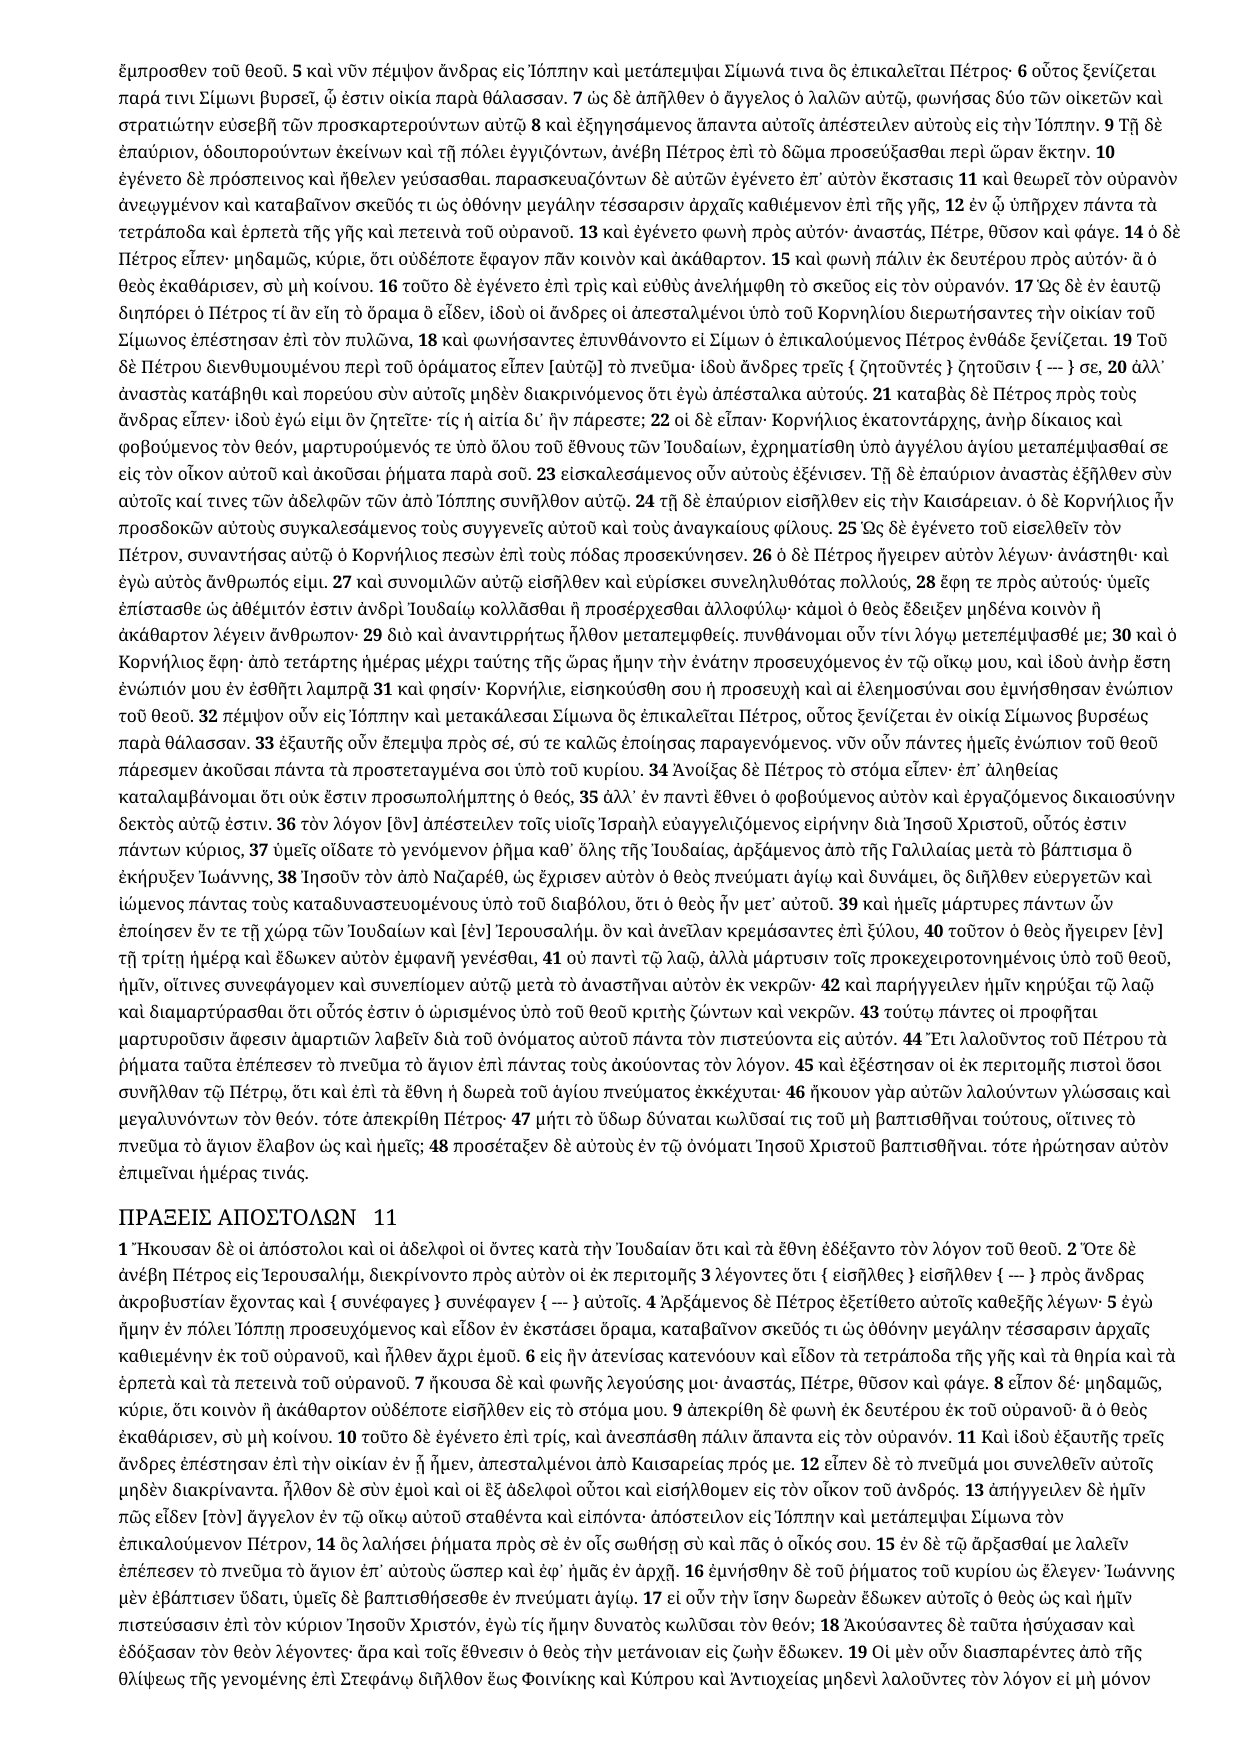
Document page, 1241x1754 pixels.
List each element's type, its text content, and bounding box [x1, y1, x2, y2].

text ἔμπροσθεν τοῦ θεοῦ. 5 καὶ νῦν πέμψον ἄνδρας εἰς Ἰόππην καὶ μετάπεμψαι Σίμωνά τινα ὃς ἐπικαλεῖται Πέτρος· 6 οὗτος ξενίζεται παρά τινι Σίμωνι βυρσεῖ, ᾧ ἐστιν οἰκία παρὰ θάλασσαν. 7 ὡς δὲ ἀπῆλθεν ὁ ἄγγελος ὁ λαλῶν αὐτῷ, φωνήσας δύο τῶν οἰκετῶν καὶ στρατιώτην εὐσεβῆ τῶν προσκαρτερούντων αὐτῷ 8 καὶ ἐξηγησάμενος ἅπαντα αὐτοῖς ἀπέστειλεν αὐτοὺς εἰς τὴν Ἰόππην. 9 Τῇ δὲ ἐπαύριον, ὁδοιπορούντων ἐκείνων καὶ τῇ πόλει ἐγγιζόντων, ἀνέβη Πέτρος ἐπὶ τὸ δῶμα προσεύξασθαι περὶ ὥραν ἕκτην. 10 ἐγένετο δὲ πρόσπεινος καὶ ἤθελεν γεύσασθαι. παρασκευαζόντων δὲ αὐτῶν ἐγένετο ἐπ᾽ αὐτὸν ἔκστασις 11 καὶ θεωρεῖ τὸν οὐρανὸν ἀνεῳγμένον καὶ καταβαῖνον σκεῦός τι ὡς ὀθόνην μεγάλην τέσσαρσιν ἀρχαῖς καθιέμενον ἐπὶ τῆς γῆς, 12 ἐν ᾧ ὑπῆρχεν πάντα τὰ τετράποδα καὶ ἑρπετὰ τῆς γῆς καὶ πετεινὰ τοῦ οὐρανοῦ. 13 καὶ ἐγένετο φωνὴ πρὸς αὐτόν· ἀναστάς, Πέτρε, θῦσον καὶ φάγε. 14 ὁ δὲ Πέτρος εἶπεν· μηδαμῶς, κύριε, ὅτι οὐδέποτε ἔφαγον πᾶν κοινὸν καὶ ἀκάθαρτον. 15 καὶ φωνὴ πάλιν ἐκ δευτέρου πρὸς αὐτόν· ἃ ὁ θεὸς ἐκαθάρισεν, σὺ μὴ κοίνου. 16 τοῦτο δὲ ἐγένετο ἐπὶ τρὶς καὶ εὐθὺς ἀνελήμφθη τὸ σκεῦος εἰς τὸν οὐρανόν. 17 Ὡς δὲ ἐν ἑαυτῷ διηπόρει ὁ Πέτρος τί ἂν εἴη τὸ ὅραμα ὃ εἶδεν, ἰδοὺ οἱ ἄνδρες οἱ ἀπεσταλμένοι ὑπὸ τοῦ Κορνηλίου διερωτήσαντες τὴν οἰκίαν τοῦ Σίμωνος ἐπέστησαν ἐπὶ τὸν πυλῶνα, 18 καὶ φωνήσαντες ἐπυνθάνοντο εἰ Σίμων ὁ ἐπικαλούμενος Πέτρος ἐνθάδε ξενίζεται. 19 Τοῦ δὲ Πέτρου διενθυμουμένου περὶ τοῦ ὁράματος εἶπεν [αὐτῷ] τὸ πνεῦμα· ἰδοὺ ἄνδρες τρεῖς { ζητοῦντές } ζητοῦσιν { --- } σε, 20 ἀλλ᾽ ἀναστὰς κατάβηθι καὶ πορεύου σὺν αὐτοῖς μηδὲν διακρινόμενος ὅτι ἐγὼ ἀπέσταλκα αὐτούς. 21 καταβὰς δὲ Πέτρος πρὸς τοὺς ἄνδρας εἶπεν· ἰδοὺ ἐγώ εἰμι ὃν ζητεῖτε· τίς ἡ αἰτία δι᾽ ἣν πάρεστε; 22 οἱ δὲ εἶπαν· Κορνήλιος ἑκατοντάρχης, ἀνὴρ δίκαιος καὶ φοβούμενος τὸν θεόν, μαρτυρούμενός τε ὑπὸ ὅλου τοῦ ἔθνους τῶν Ἰουδαίων, ἐχρηματίσθη ὑπὸ ἀγγέλου ἁγίου μεταπέμψασθαί σε εἰς τὸν οἶκον αὐτοῦ καὶ ἀκοῦσαι ῥήματα παρὰ σοῦ. 23 εἰσκαλεσάμενος οὖν αὐτοὺς ἐξένισεν. Τῇ δὲ ἐπαύριον ἀναστὰς ἐξῆλθεν σὺν αὐτοῖς καί τινες τῶν ἀδελφῶν τῶν ἀπὸ Ἰόππης συνῆλθον αὐτῷ. 24 τῇ δὲ ἐπαύριον εἰσῆλθεν εἰς τὴν Καισάρειαν. ὁ δὲ Κορνήλιος ἦν προσδοκῶν αὐτοὺς συγκαλεσάμενος τοὺς συγγενεῖς αὐτοῦ καὶ τοὺς ἀναγκαίους φίλους. 25 Ὡς δὲ ἐγένετο τοῦ εἰσελθεῖν τὸν Πέτρον, συναντήσας αὐτῷ ὁ Κορνήλιος πεσὼν ἐπὶ τοὺς πόδας προσεκύνησεν. 26 ὁ δὲ Πέτρος ἤγειρεν αὐτὸν λέγων· ἀνάστηθι· καὶ ἐγὼ αὐτὸς ἄνθρωπός εἰμι. 27 καὶ συνομιλῶν αὐτῷ εἰσῆλθεν καὶ εὑρίσκει συνεληλυθότας πολλούς, 28 ἔφη τε πρὸς αὐτούς· ὑμεῖς ἐπίστασθε ὡς ἀθέμιτόν ἐστιν ἀνδρὶ Ἰουδαίῳ κολλᾶσθαι ἢ προσέρχεσθαι ἀλλοφύλῳ· κἀμοὶ ὁ θεὸς ἔδειξεν μηδένα κοινὸν ἢ ἀκάθαρτον λέγειν ἄνθρωπον· 29 διὸ καὶ ἀναντιρρήτως ἦλθον μεταπεμφθείς. πυνθάνομαι οὖν τίνι λόγῳ μετεπέμψασθέ με; 30 καὶ ὁ Κορνήλιος ἔφη· ἀπὸ τετάρτης ἡμέρας μέχρι ταύτης τῆς ὥρας ἤμην τὴν ἐνάτην προσευχόμενος ἐν τῷ οἴκῳ μου, καὶ ἰδοὺ ἀνὴρ ἔστη ἐνώπιόν μου ἐν ἐσθῆτι λαμπρᾷ 31 καὶ φησίν· Κορνήλιε, εἰσηκούσθη σου ἡ προσευχὴ καὶ αἱ ἐλεημοσύναι σου ἐμνήσθησαν ἐνώπιον τοῦ θεοῦ. 32 πέμψον οὖν εἰς Ἰόππην καὶ μετακάλεσαι Σίμωνα ὃς ἐπικαλεῖται Πέτρος, οὗτος ξενίζεται ἐν οἰκίᾳ Σίμωνος βυρσέως παρὰ θάλασσαν. 33 ἐξαυτῆς οὖν ἔπεμψα πρὸς σέ, σύ τε καλῶς ἐποίησας παραγενόμενος. νῦν οὖν πάντες ἡμεῖς ἐνώπιον τοῦ θεοῦ πάρεσμεν ἀκοῦσαι πάντα τὰ προστεταγμένα σοι ὑπὸ τοῦ κυρίου. 34 Ἀνοίξας δὲ Πέτρος τὸ στόμα εἶπεν· ἐπ᾽ ἀληθείας καταλαμβάνομαι ὅτι οὐκ ἔστιν προσωπολήμπτης ὁ θεός, 35 ἀλλ᾽ ἐν παντὶ ἔθνει ὁ φοβούμενος αὐτὸν καὶ ἐργαζόμενος δικαιοσύνην δεκτὸς αὐτῷ ἐστιν. 36 τὸν λόγον [ὃν] ἀπέστειλεν τοῖς υἱοῖς Ἰσραὴλ εὐαγγελιζόμενος εἰρήνην διὰ Ἰησοῦ Χριστοῦ, οὗτός ἐστιν πάντων κύριος, 37 ὑμεῖς οἴδατε τὸ γενόμενον ῥῆμα καθ᾽ ὅλης τῆς Ἰουδαίας, ἀρξάμενος ἀπὸ τῆς Γαλιλαίας μετὰ τὸ βάπτισμα ὃ ἐκήρυξεν Ἰωάννης, 38 Ἰησοῦν τὸν ἀπὸ Ναζαρέθ, ὡς ἔχρισεν αὐτὸν ὁ θεὸς πνεύματι ἁγίῳ καὶ δυνάμει, ὃς διῆλθεν εὐεργετῶν καὶ ἰώμενος πάντας τοὺς καταδυναστευομένους ὑπὸ τοῦ διαβόλου, ὅτι ὁ θεὸς ἦν μετ᾽ αὐτοῦ. 39 καὶ ἡμεῖς μάρτυρες πάντων ὧν ἐποίησεν ἔν τε τῇ χώρᾳ τῶν Ἰουδαίων καὶ [ἐν] Ἰερουσαλήμ. ὃν καὶ ἀνεῖλαν κρεμάσαντες ἐπὶ ξύλου, 40 τοῦτον ὁ θεὸς ἤγειρεν [ἐν] τῇ τρίτῃ ἡμέρᾳ καὶ ἔδωκεν αὐτὸν ἐμφανῆ γενέσθαι, 41 οὐ παντὶ τῷ λαῷ, ἀλλὰ μάρτυσιν τοῖς προκεχειροτονημένοις ὑπὸ τοῦ θεοῦ, ἡμῖν, οἵτινες συνεφάγομεν καὶ συνεπίομεν αὐτῷ μετὰ τὸ ἀναστῆναι αὐτὸν ἐκ νεκρῶν· 42 καὶ παρήγγειλεν ἡμῖν κηρύξαι τῷ λαῷ καὶ διαμαρτύρασθαι ὅτι οὗτός ἐστιν ὁ ὡρισμένος ὑπὸ τοῦ θεοῦ κριτὴς ζώντων καὶ νεκρῶν. 43 τούτῳ πάντες οἱ προφῆται μαρτυροῦσιν ἄφεσιν ἁμαρτιῶν λαβεῖν διὰ τοῦ ὀνόματος αὐτοῦ πάντα τὸν πιστεύοντα εἰς αὐτόν. 44 Ἔτι λαλοῦντος τοῦ Πέτρου τὰ ῥήματα ταῦτα ἐπέπεσεν τὸ πνεῦμα τὸ ἅγιον ἐπὶ πάντας τοὺς ἀκούοντας τὸν λόγον. 45 καὶ ἐξέστησαν οἱ ἐκ περιτομῆς πιστοὶ ὅσοι συνῆλθαν τῷ Πέτρῳ, ὅτι καὶ ἐπὶ τὰ ἔθνη ἡ δωρεὰ τοῦ ἁγίου πνεύματος ἐκκέχυται· 46 ἤκουον γὰρ αὐτῶν λαλούντων γλώσσαις καὶ μεγαλυνόντων τὸν θεόν. τότε ἀπεκρίθη Πέτρος· 47 μήτι τὸ ὕδωρ δύναται κωλῦσαί τις τοῦ μὴ βαπτισθῆναι τούτους, οἵτινες τὸ πνεῦμα τὸ ἅγιον ἔλαβον ὡς καὶ ἡμεῖς; 48 προσέταξεν δὲ αὐτοὺς ἐν τῷ ὀνόματι Ἰησοῦ Χριστοῦ βαπτισθῆναι. τότε ἠρώτησαν αὐτὸν ἐπιμεῖναι ἡμέρας τινάς. [118, 59, 1181, 1184]
text ΠΡΑΞΕΙΣ ΑΠΟΣΤΟΛΩΝ 11 [118, 1202, 1181, 1232]
text 1 Ἤκουσαν δὲ οἱ ἀπόστολοι καὶ οἱ ἀδελφοὶ οἱ ὄντες κατὰ τὴν Ἰουδαίαν ὅτι καὶ τὰ ἔθνη ἐδέξαντο τὸν λόγον τοῦ θεοῦ. 2 Ὅτε δὲ ἀνέβη Πέτρος εἰς Ἰερουσαλήμ, διεκρίνοντο πρὸς αὐτὸν οἱ ἐκ περιτομῆς 3 λέγοντες ὅτι { εἰσῆλθες } εἰσῆλθεν { --- } πρὸς ἄνδρας ἀκροβυστίαν ἔχοντας καὶ { συνέφαγες } συνέφαγεν { --- } αὐτοῖς. 4 Ἀρξάμενος δὲ Πέτρος ἐξετίθετο αὐτοῖς καθεξῆς λέγων· 5 ἐγὼ ἤμην ἐν πόλει Ἰόππῃ προσευχόμενος καὶ εἶδον ἐν ἐκστάσει ὅραμα, καταβαῖνον σκεῦός τι ὡς ὀθόνην μεγάλην τέσσαρσιν ἀρχαῖς καθιεμένην ἐκ τοῦ οὐρανοῦ, καὶ ἦλθεν ἄχρι ἐμοῦ. 6 εἰς ἣν ἀτενίσας κατενόουν καὶ εἶδον τὰ τετράποδα τῆς γῆς καὶ τὰ θηρία καὶ τὰ ἑρπετὰ καὶ τὰ πετεινὰ τοῦ οὐρανοῦ. 7 ἤκουσα δὲ καὶ φωνῆς λεγούσης μοι· ἀναστάς, Πέτρε, θῦσον καὶ φάγε. 8 εἶπον δέ· μηδαμῶς, κύριε, ὅτι κοινὸν ἢ ἀκάθαρτον οὐδέποτε εἰσῆλθεν εἰς τὸ στόμα μου. 9 ἀπεκρίθη δὲ φωνὴ ἐκ δευτέρου ἐκ τοῦ οὐρανοῦ· ἃ ὁ θεὸς ἐκαθάρισεν, σὺ μὴ κοίνου. 10 τοῦτο δὲ ἐγένετο ἐπὶ τρίς, καὶ ἀνεσπάσθη πάλιν ἅπαντα εἰς τὸν οὐρανόν. 11 Καὶ ἰδοὺ ἐξαυτῆς τρεῖς ἄνδρες ἐπέστησαν ἐπὶ τὴν οἰκίαν ἐν ᾗ ἦμεν, ἀπεσταλμένοι ἀπὸ Καισαρείας πρός με. 12 εἶπεν δὲ τὸ πνεῦμά μοι συνελθεῖν αὐτοῖς μηδὲν διακρίναντα. ἦλθον δὲ σὺν ἐμοὶ καὶ οἱ ἓξ ἀδελφοὶ οὗτοι καὶ εἰσήλθομεν εἰς τὸν οἶκον τοῦ ἀνδρός. 13 ἀπήγγειλεν δὲ ἡμῖν πῶς εἶδεν [τὸν] ἄγγελον ἐν τῷ οἴκῳ αὐτοῦ σταθέντα καὶ εἰπόντα· ἀπόστειλον εἰς Ἰόππην καὶ μετάπεμψαι Σίμωνα τὸν ἐπικαλούμενον Πέτρον, 14 ὃς λαλήσει ῥήματα πρὸς σὲ ἐν οἷς σωθήσῃ σὺ καὶ πᾶς ὁ οἶκός σου. 15 ἐν δὲ τῷ ἄρξασθαί με λαλεῖν ἐπέπεσεν τὸ πνεῦμα τὸ ἅγιον ἐπ᾽ αὐτοὺς ὥσπερ καὶ ἐφ᾽ ἡμᾶς ἐν ἀρχῇ. 16 ἐμνήσθην δὲ τοῦ ῥήματος τοῦ κυρίου ὡς ἔλεγεν· Ἰωάννης μὲν ἐβάπτισεν ὕδατι, ὑμεῖς δὲ βαπτισθήσεσθε ἐν πνεύματι ἁγίῳ. 17 εἰ οὖν τὴν ἴσην δωρεὰν ἔδωκεν αὐτοῖς ὁ θεὸς ὡς καὶ ἡμῖν πιστεύσασιν ἐπὶ τὸν κύριον Ἰησοῦν Χριστόν, ἐγὼ τίς ἤμην δυνατὸς κωλῦσαι τὸν θεόν; 18 Ἀκούσαντες δὲ ταῦτα ἡσύχασαν καὶ ἐδόξασαν τὸν θεὸν λέγοντες· ἄρα καὶ τοῖς ἔθνεσιν ὁ θεὸς τὴν μετάνοιαν εἰς ζωὴν ἔδωκεν. 19 Οἱ μὲν οὖν διασπαρέντες ἀπὸ τῆς θλίψεως τῆς γενομένης ἐπὶ Στεφάνῳ διῆλθον ἕως Φοινίκης καὶ Κύπρου καὶ Ἀντιοχείας μηδενὶ λαλοῦντες τὸν λόγον εἰ μὴ μόνον [118, 1237, 1181, 1690]
